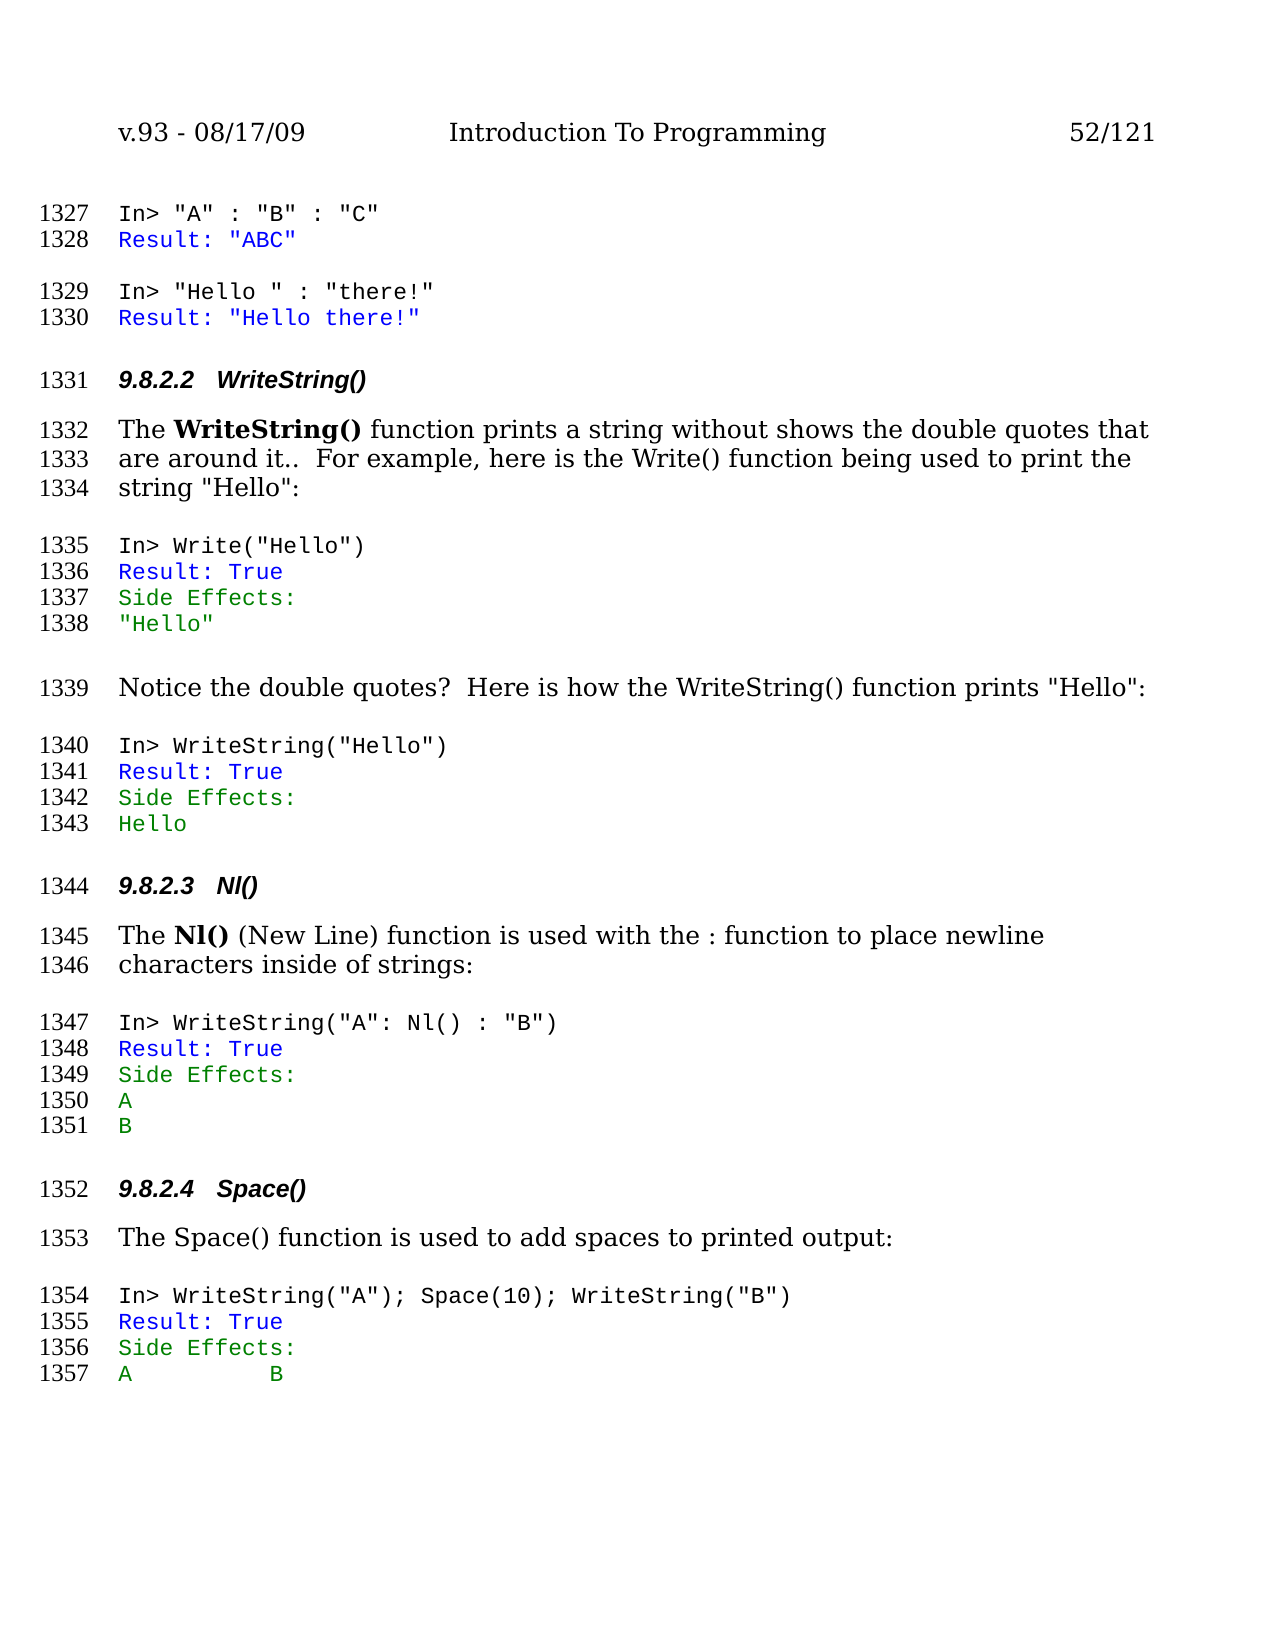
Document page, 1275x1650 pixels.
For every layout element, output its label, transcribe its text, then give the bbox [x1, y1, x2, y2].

text A B [118, 1362, 1157, 1388]
text The Space() function is used to add spaces to printed output: [118, 1223, 1157, 1252]
text Notice the double quotes? Here is how the WriteString() function prints "Hello": [118, 673, 1157, 702]
text Hello [118, 812, 1157, 838]
text In> WriteString("A"); Space(10); WriteString("B") [118, 1284, 1157, 1310]
text The WriteString() function prints a string without shows the double quotes that are around it.. For example, here is the Write() function being used to print the string "Hello": [118, 415, 1157, 503]
text Result: "Hello there!" [118, 306, 1157, 332]
text A [118, 1089, 1157, 1115]
subtitle Space() [118, 1174, 1157, 1202]
subtitle WriteString() [118, 365, 1157, 394]
text In> "Hello " : "there!" [118, 281, 1157, 306]
text Side Effects: [118, 586, 1157, 612]
subtitle Nl() [118, 871, 1157, 900]
text Side Effects: [118, 786, 1157, 812]
text In> Write("Hello") [118, 534, 1157, 561]
text In> WriteString("A": Nl() : "B") [118, 1011, 1157, 1037]
text Result: True [118, 1037, 1157, 1063]
text "Hello" [118, 612, 1157, 638]
text In> WriteString("Hello") [118, 734, 1157, 760]
text Result: True [118, 760, 1157, 786]
text Side Effects: [118, 1063, 1157, 1089]
text Result: "ABC" [118, 229, 1157, 254]
text Side Effects: [118, 1336, 1157, 1362]
text In> "A" : "B" : "C" [118, 203, 1157, 229]
text The Nl() (New Line) function is used with the : function to place newline characters inside of strings: [118, 921, 1157, 979]
text Result: True [118, 1310, 1157, 1336]
text B [118, 1115, 1157, 1141]
text Result: True [118, 561, 1157, 586]
